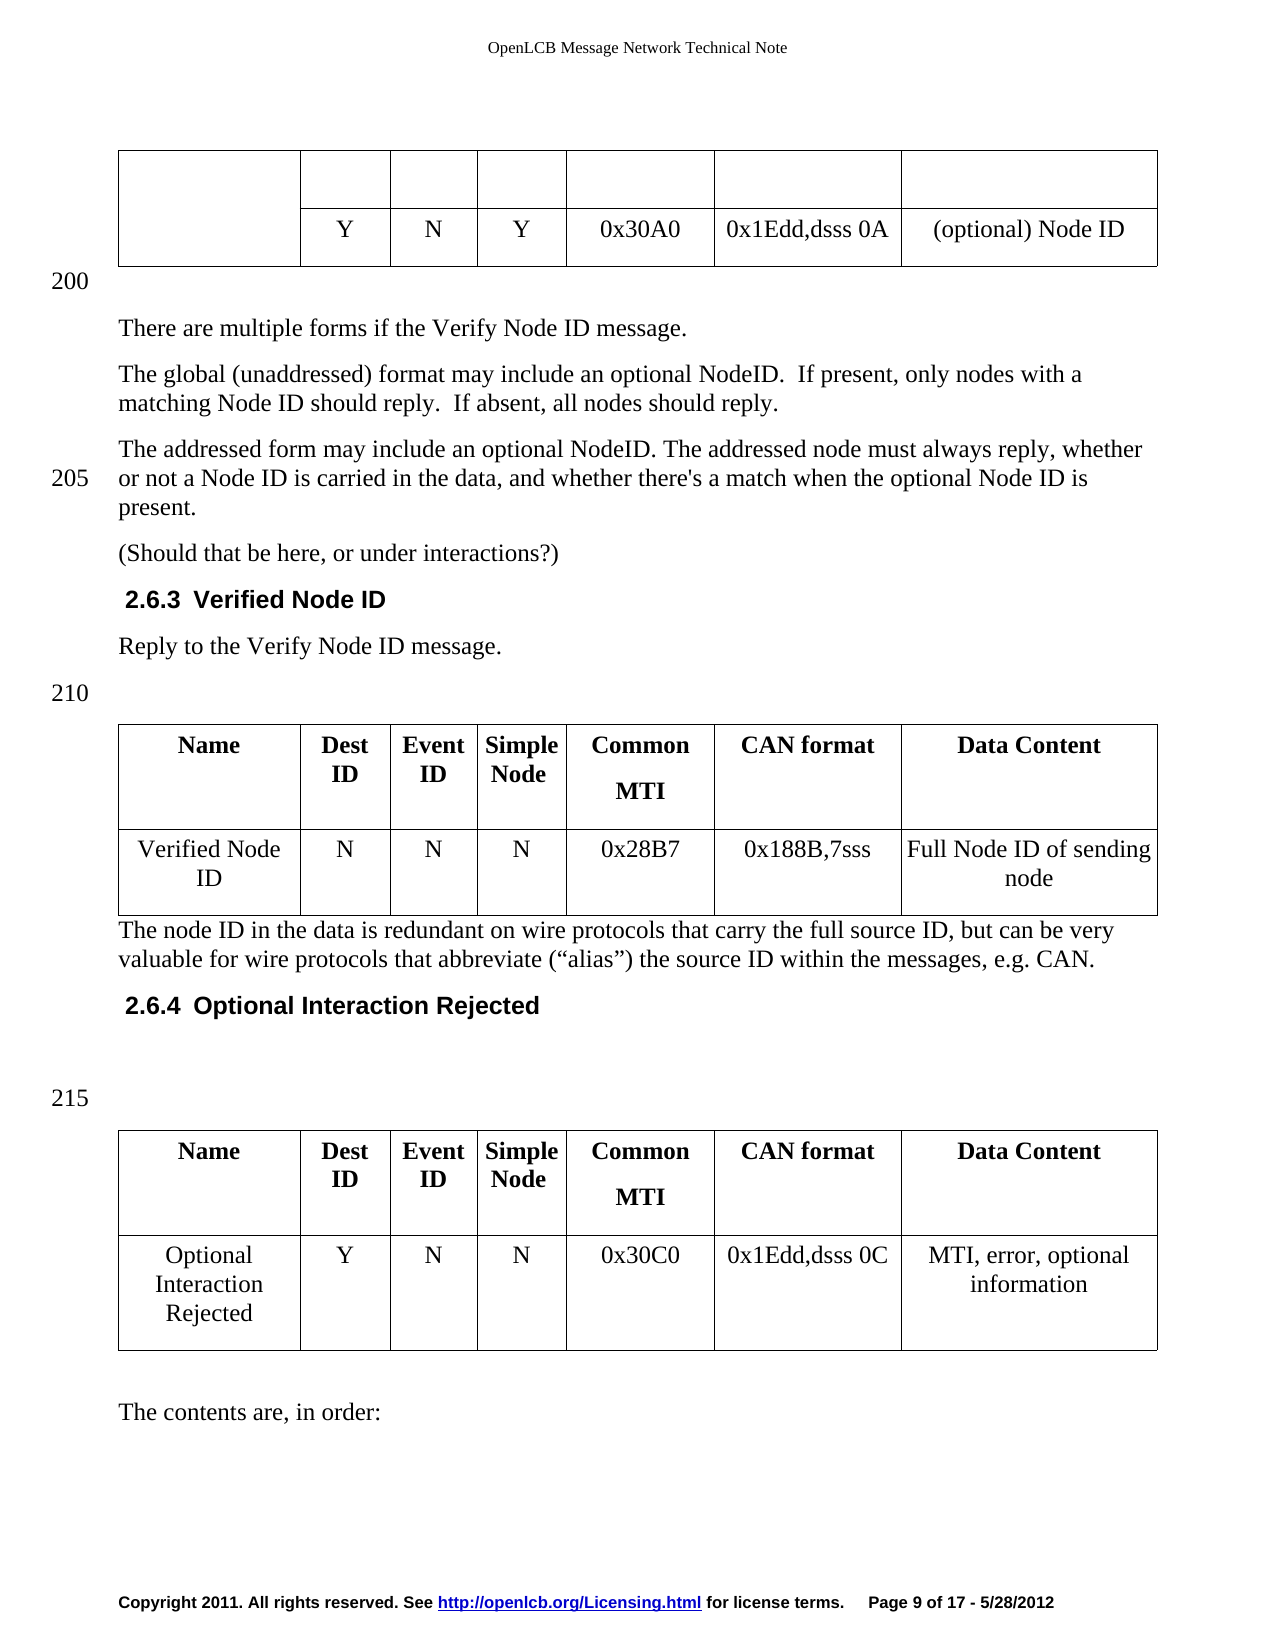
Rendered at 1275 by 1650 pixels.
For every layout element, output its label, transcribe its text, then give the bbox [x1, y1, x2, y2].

table_cell N [391, 1236, 477, 1350]
table_cell Optional Interaction Rejected [119, 1236, 300, 1350]
table_cell Y [301, 209, 390, 266]
table_cell 0x28B7 [567, 830, 714, 915]
table_header Simple Node [478, 725, 566, 828]
table_header Dest ID [301, 725, 390, 828]
table_cell 0x1Edd,dsss 0A [715, 209, 901, 266]
table_cell 0x188B,7sss [715, 830, 901, 915]
table_cell 0x30C0 [567, 1236, 714, 1350]
table_cell N [301, 830, 390, 915]
text The node ID in the data is redundant on wire protocols that carry the full source ID, but can be very valuable for wire protocols that abbreviate (“alias”) the source ID within the messages, e.g. CAN. [118, 916, 1157, 973]
table_cell [391, 151, 477, 208]
table_cell [478, 151, 566, 208]
text The contents are, in order: [118, 1397, 1157, 1425]
table_cell [119, 151, 300, 266]
table_cell N [391, 209, 477, 266]
table_cell [715, 151, 901, 208]
table_cell MTI, error, optional information [902, 1236, 1157, 1350]
text Reply to the Verify Node ID message. [118, 631, 1157, 660]
table_header Event ID [391, 1131, 477, 1234]
table_cell Y [478, 209, 566, 266]
table_cell 0x1Edd,dsss 0C [715, 1236, 901, 1350]
table_header Event ID [391, 725, 477, 828]
table_cell N [478, 830, 566, 915]
table_header Simple Node [478, 1131, 566, 1234]
table_cell (optional) Node ID [902, 209, 1157, 266]
table_header Common MTI [567, 725, 714, 828]
table_header Data Content [902, 725, 1157, 828]
text The global (unaddressed) format may include an optional NodeID. If present, only nodes with a matching Node ID should reply. If absent, all nodes should reply. [118, 359, 1157, 417]
table_header Name [119, 725, 300, 828]
table_header Data Content [902, 1131, 1157, 1234]
table_cell N [391, 830, 477, 915]
table_cell Y [301, 1236, 390, 1350]
table_cell Full Node ID of sending node [902, 830, 1157, 915]
table_header Common MTI [567, 1131, 714, 1234]
text There are multiple forms if the Verify Node ID message. [118, 313, 1157, 341]
table_cell Verified Node ID [119, 830, 300, 915]
table_header CAN format [715, 1131, 901, 1234]
subtitle Optional Interaction Rejected [118, 991, 1157, 1019]
subtitle Verified Node ID [118, 585, 1157, 613]
text (Should that be here, or under interactions?) [118, 538, 1157, 567]
table_header Name [119, 1131, 300, 1234]
table_cell [301, 151, 390, 208]
table_cell [902, 151, 1157, 208]
table_cell 0x30A0 [567, 209, 714, 266]
table_cell N [478, 1236, 566, 1350]
table_cell [567, 151, 714, 208]
text The addressed form may include an optional NodeID. The addressed node must always reply, whether or not a Node ID is carried in the data, and whether there's a match when the optional Node ID is present. [118, 434, 1157, 521]
table_header CAN format [715, 725, 901, 828]
table_header Dest ID [301, 1131, 390, 1234]
